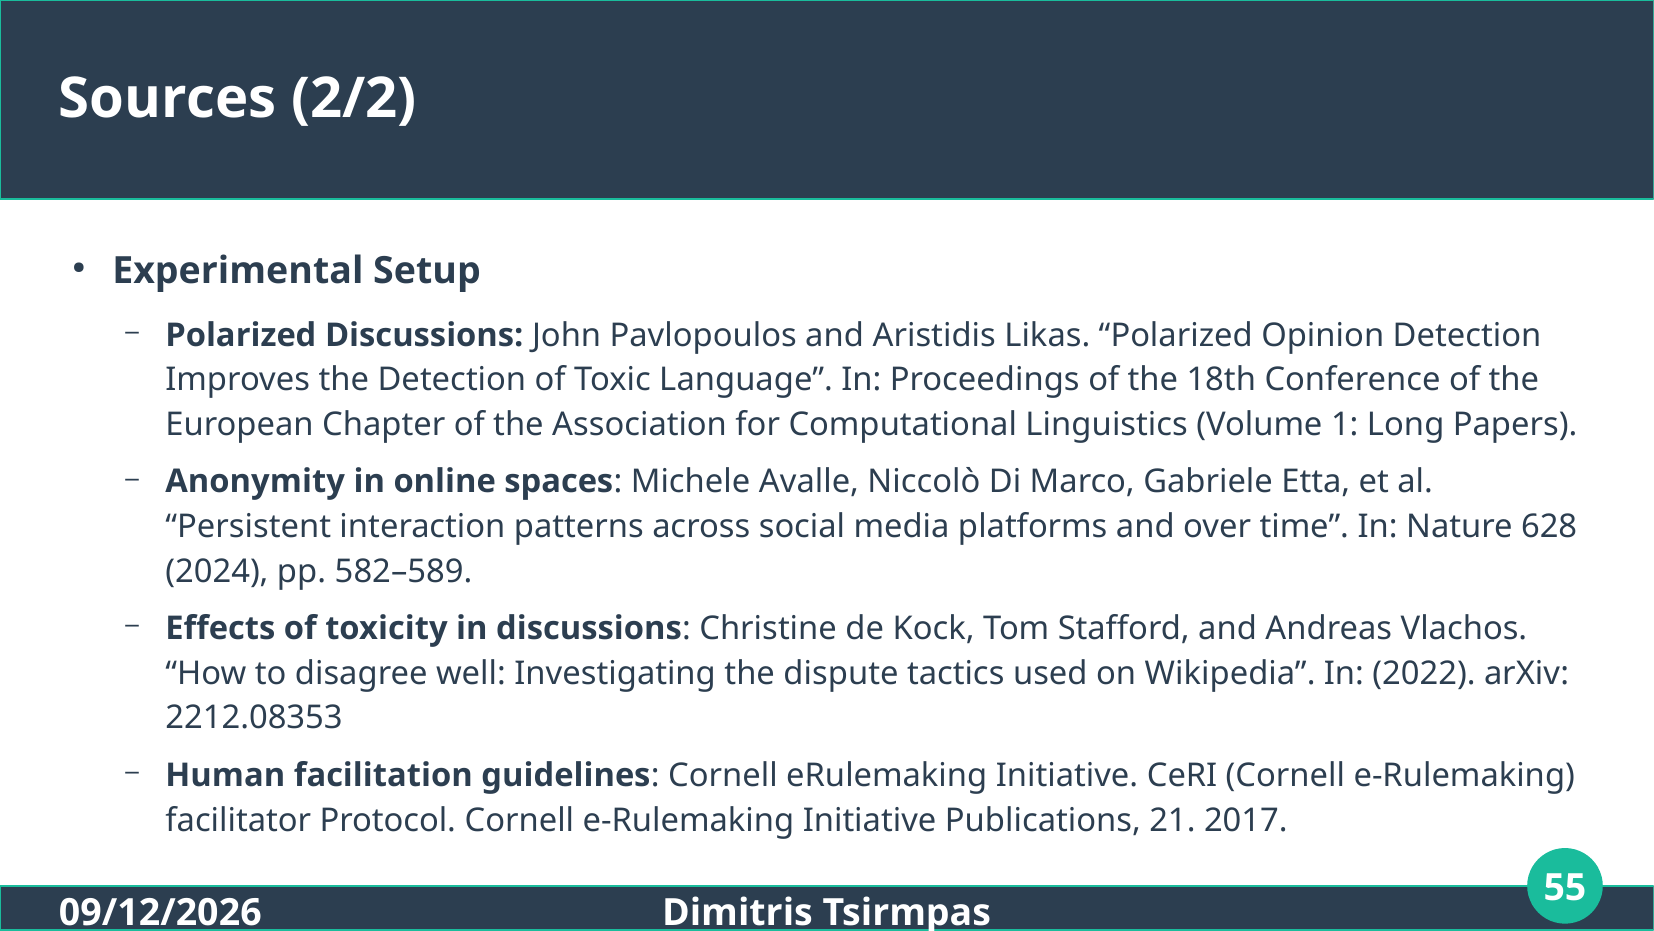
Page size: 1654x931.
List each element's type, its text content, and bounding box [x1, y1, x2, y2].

title Sources (2/2) [59, 37, 1595, 155]
list Experimental Setup Polarized Discussions: John Pavlopoulos and Aristidis Likas. “Polarized Opinion Detection Improves the Detection of Toxic Language”. In: Proceedings of the 18th Conference of the European Chapter of the Association for Computational Linguistics (Volume 1: Long Papers). Anonymity in online spaces: Michele Avalle, Niccolò Di Marco, Gabriele Etta, et al. “Persistent interaction patterns across social media platforms and over time”. In: Nature 628 (2024), pp. 582–589. Effects of toxicity in discussions: Christine de Kock, Tom Stafford, and Andreas Vlachos. “How to disagree well: Investigating the dispute tactics used on Wikipedia”. In: (2022). arXiv: 2212.08353 Human facilitation guidelines: Cornell eRulemaking Initiative. CeRI (Cornell e-Rulemaking) facilitator Protocol. Cornell e-Rulemaking Initiative Publications, 21. 2017. [59, 243, 1595, 864]
